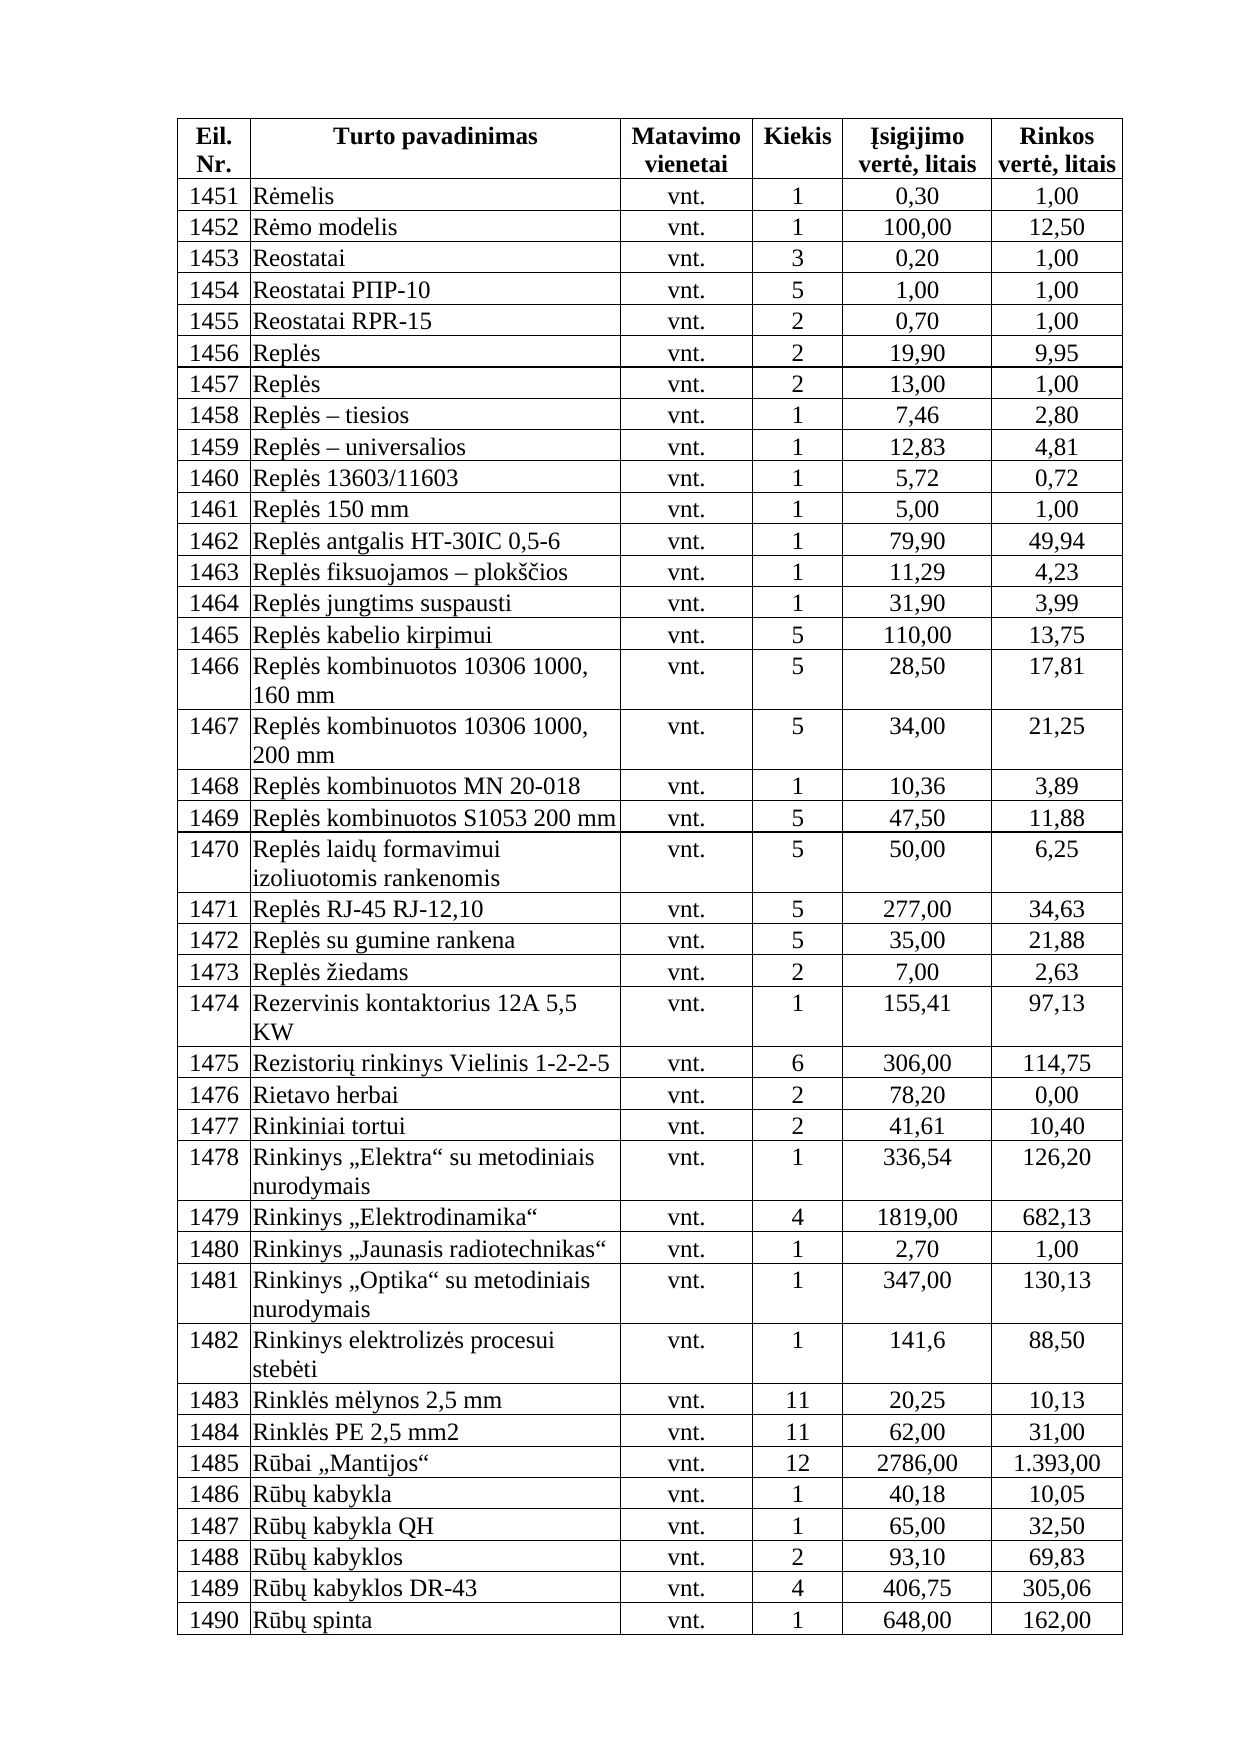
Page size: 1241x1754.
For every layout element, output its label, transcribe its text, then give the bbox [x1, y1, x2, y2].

table_cell Replės – universalios [251, 430, 620, 460]
table_cell vnt. [621, 179, 752, 209]
table_cell 5 [753, 650, 842, 709]
table_cell vnt. [621, 650, 752, 709]
table_cell vnt. [621, 211, 752, 241]
table_cell 0,72 [992, 461, 1122, 492]
table_cell vnt. [621, 1078, 752, 1108]
table_cell vnt. [621, 556, 752, 586]
table_cell 1486 [178, 1478, 250, 1508]
table_cell 1457 [178, 368, 250, 398]
table_cell vnt. [621, 524, 752, 554]
table_cell 1475 [178, 1047, 250, 1077]
table_cell 2786,00 [843, 1447, 991, 1477]
table_cell vnt. [621, 833, 752, 892]
table_cell Rūbų kabykla [251, 1478, 620, 1508]
table_cell 11 [753, 1415, 842, 1446]
table_cell Replės žiedams [251, 955, 620, 986]
table_cell vnt. [621, 1509, 752, 1539]
table_cell 6,25 [992, 833, 1122, 892]
table_cell 93,10 [843, 1541, 991, 1571]
table_cell 97,13 [992, 987, 1122, 1046]
table_cell 3 [753, 242, 842, 272]
table_cell 1 [753, 1324, 842, 1383]
table_cell vnt. [621, 1541, 752, 1571]
table_cell 1 [753, 1264, 842, 1323]
table_cell 5 [753, 618, 842, 648]
table_cell 2,63 [992, 955, 1122, 986]
table_cell 1819,00 [843, 1201, 991, 1231]
table_cell Rinklės PE 2,5 mm2 [251, 1415, 620, 1446]
table_cell Replės kombinuotos MN 20-018 [251, 770, 620, 800]
table_cell vnt. [621, 1415, 752, 1446]
table_cell vnt. [621, 801, 752, 831]
table_cell Rezistorių rinkinys Vielinis 1-2-2-5 [251, 1047, 620, 1077]
table_header Turto pavadinimas [251, 119, 620, 178]
table_cell Rinkinys „Optika“ su metodiniais nurodymais [251, 1264, 620, 1323]
table_cell 13,75 [992, 618, 1122, 648]
table_cell 12 [753, 1447, 842, 1477]
table_cell 1 [753, 493, 842, 523]
table_cell 88,50 [992, 1324, 1122, 1383]
table_cell 1,00 [843, 273, 991, 304]
table_cell vnt. [621, 1264, 752, 1323]
table_cell 1 [753, 770, 842, 800]
table_cell 11,88 [992, 801, 1122, 831]
table_cell vnt. [621, 399, 752, 429]
table_cell 1468 [178, 770, 250, 800]
table_cell 2,80 [992, 399, 1122, 429]
table_cell 50,00 [843, 833, 991, 892]
table_cell 3,99 [992, 587, 1122, 617]
table_cell Replės 150 mm [251, 493, 620, 523]
table_cell Replės laidų formavimui izoliuotomis rankenomis [251, 833, 620, 892]
table_cell 1 [753, 399, 842, 429]
table_cell 1471 [178, 893, 250, 923]
table_cell Rūbai „Mantijos“ [251, 1447, 620, 1477]
table_cell 347,00 [843, 1264, 991, 1323]
table_cell 1,00 [992, 493, 1122, 523]
table_cell 162,00 [992, 1603, 1122, 1634]
table_cell 1459 [178, 430, 250, 460]
table_cell 34,00 [843, 710, 991, 769]
table_cell Reostatai PПP-10 [251, 273, 620, 304]
table_cell vnt. [621, 493, 752, 523]
table_cell 114,75 [992, 1047, 1122, 1077]
table_header Rinkos vertė, litais [992, 119, 1122, 178]
table_cell 20,25 [843, 1384, 991, 1414]
table_cell 1480 [178, 1232, 250, 1263]
table_cell 47,50 [843, 801, 991, 831]
table_cell 141,6 [843, 1324, 991, 1383]
table_cell vnt. [621, 273, 752, 304]
table_cell Replės kombinuotos 10306 1000, 160 mm [251, 650, 620, 709]
table_cell 126,20 [992, 1141, 1122, 1200]
table_cell 1451 [178, 179, 250, 209]
table_cell Rietavo herbai [251, 1078, 620, 1108]
table_cell Replės RJ-45 RJ-12,10 [251, 893, 620, 923]
table_cell 1456 [178, 336, 250, 366]
table_cell Rėmo modelis [251, 211, 620, 241]
table_cell 34,63 [992, 893, 1122, 923]
table_cell 0,30 [843, 179, 991, 209]
table_cell 5 [753, 893, 842, 923]
table_cell 2 [753, 1541, 842, 1571]
table_cell 1462 [178, 524, 250, 554]
table_cell Rinkinys „Elektra“ su metodiniais nurodymais [251, 1141, 620, 1200]
table_cell 5,00 [843, 493, 991, 523]
table_cell Rūbų spinta [251, 1603, 620, 1634]
table_cell 1 [753, 1603, 842, 1634]
table_header Matavimo vienetai [621, 119, 752, 178]
table_cell 4 [753, 1572, 842, 1602]
table_cell 31,00 [992, 1415, 1122, 1446]
table_cell 1465 [178, 618, 250, 648]
table_cell 110,00 [843, 618, 991, 648]
table_cell 41,61 [843, 1110, 991, 1140]
table_cell 5 [753, 833, 842, 892]
table_cell vnt. [621, 461, 752, 492]
table_cell 305,06 [992, 1572, 1122, 1602]
table_cell 0,70 [843, 305, 991, 335]
table_cell 17,81 [992, 650, 1122, 709]
table_header Kiekis [753, 119, 842, 178]
table_cell 12,83 [843, 430, 991, 460]
table_cell 406,75 [843, 1572, 991, 1602]
table_cell 5,72 [843, 461, 991, 492]
table_cell 1485 [178, 1447, 250, 1477]
table_cell 9,95 [992, 336, 1122, 366]
table_cell vnt. [621, 368, 752, 398]
table_cell Rinkiniai tortui [251, 1110, 620, 1140]
table_cell 1461 [178, 493, 250, 523]
table_cell 1489 [178, 1572, 250, 1602]
table_cell 1 [753, 179, 842, 209]
table_cell 1 [753, 556, 842, 586]
table_cell 2 [753, 955, 842, 986]
table_cell vnt. [621, 1324, 752, 1383]
table_cell 19,90 [843, 336, 991, 366]
table_cell 1469 [178, 801, 250, 831]
table_cell 78,20 [843, 1078, 991, 1108]
table_cell Rezervinis kontaktorius 12A 5,5 KW [251, 987, 620, 1046]
table_cell 1476 [178, 1078, 250, 1108]
table_cell 32,50 [992, 1509, 1122, 1539]
table_cell Rinkinys elektrolizės procesui stebėti [251, 1324, 620, 1383]
table_cell 1 [753, 987, 842, 1046]
table_cell Replės su gumine rankena [251, 924, 620, 954]
table_cell 1474 [178, 987, 250, 1046]
table_cell 1481 [178, 1264, 250, 1323]
table_cell 1487 [178, 1509, 250, 1539]
table_cell 11,29 [843, 556, 991, 586]
table_cell 49,94 [992, 524, 1122, 554]
table_cell Replės [251, 336, 620, 366]
table_cell vnt. [621, 587, 752, 617]
table_cell 1,00 [992, 242, 1122, 272]
table_cell 1 [753, 461, 842, 492]
table_cell 1 [753, 211, 842, 241]
table_cell vnt. [621, 987, 752, 1046]
table_cell 3,89 [992, 770, 1122, 800]
table_cell 1,00 [992, 305, 1122, 335]
table_cell 277,00 [843, 893, 991, 923]
table_cell 1 [753, 1509, 842, 1539]
table_cell 2 [753, 305, 842, 335]
table_cell vnt. [621, 924, 752, 954]
table_cell 21,88 [992, 924, 1122, 954]
table_cell 682,13 [992, 1201, 1122, 1231]
table_cell 1452 [178, 211, 250, 241]
table_cell Rinklės mėlynos 2,5 mm [251, 1384, 620, 1414]
table_cell 1483 [178, 1384, 250, 1414]
table_cell vnt. [621, 770, 752, 800]
table_cell 1 [753, 1478, 842, 1508]
table_cell 1455 [178, 305, 250, 335]
table_cell 1484 [178, 1415, 250, 1446]
table_cell 2 [753, 336, 842, 366]
table_cell 40,18 [843, 1478, 991, 1508]
table_cell 1479 [178, 1201, 250, 1231]
table_cell 1 [753, 1141, 842, 1200]
table_cell 5 [753, 801, 842, 831]
table_cell vnt. [621, 1047, 752, 1077]
table_cell 2 [753, 1110, 842, 1140]
table_cell 4 [753, 1201, 842, 1231]
table_cell 10,13 [992, 1384, 1122, 1414]
table_cell 100,00 [843, 211, 991, 241]
table_cell 1473 [178, 955, 250, 986]
table_cell 648,00 [843, 1603, 991, 1634]
table_cell 1470 [178, 833, 250, 892]
table_cell vnt. [621, 242, 752, 272]
table_cell 7,46 [843, 399, 991, 429]
table_cell vnt. [621, 305, 752, 335]
table_cell 1458 [178, 399, 250, 429]
table_cell vnt. [621, 1447, 752, 1477]
table_cell 155,41 [843, 987, 991, 1046]
table_cell 1464 [178, 587, 250, 617]
table_cell 2 [753, 1078, 842, 1108]
table_cell vnt. [621, 430, 752, 460]
table_cell Replės – tiesios [251, 399, 620, 429]
table_cell Replės 13603/11603 [251, 461, 620, 492]
table_cell 4,81 [992, 430, 1122, 460]
table_cell 5 [753, 273, 842, 304]
table_cell 0,00 [992, 1078, 1122, 1108]
table_cell Rinkinys „Jaunasis radiotechnikas“ [251, 1232, 620, 1263]
table_cell 130,13 [992, 1264, 1122, 1323]
table_cell 12,50 [992, 211, 1122, 241]
table_cell Reostatai [251, 242, 620, 272]
table_cell 1467 [178, 710, 250, 769]
table_cell 28,50 [843, 650, 991, 709]
table_cell 1466 [178, 650, 250, 709]
table_cell 1463 [178, 556, 250, 586]
table_cell 2 [753, 368, 842, 398]
table_cell 62,00 [843, 1415, 991, 1446]
table_cell vnt. [621, 1232, 752, 1263]
table_cell Reostatai RPR-15 [251, 305, 620, 335]
table_cell 1.393,00 [992, 1447, 1122, 1477]
table_cell vnt. [621, 955, 752, 986]
table_cell 1 [753, 1232, 842, 1263]
table_cell 1490 [178, 1603, 250, 1634]
table_cell 1454 [178, 273, 250, 304]
table_cell 1478 [178, 1141, 250, 1200]
table_cell 79,90 [843, 524, 991, 554]
table_cell 1460 [178, 461, 250, 492]
table_header Įsigijimo vertė, litais [843, 119, 991, 178]
table_cell 1 [753, 430, 842, 460]
table_cell 10,40 [992, 1110, 1122, 1140]
table_cell 21,25 [992, 710, 1122, 769]
table_cell 5 [753, 710, 842, 769]
table_cell vnt. [621, 1141, 752, 1200]
table_cell 1,00 [992, 368, 1122, 398]
table_cell vnt. [621, 1603, 752, 1634]
table_cell Replės kombinuotos S1053 200 mm [251, 801, 620, 831]
table_cell vnt. [621, 710, 752, 769]
table_cell Replės jungtims suspausti [251, 587, 620, 617]
table_cell 306,00 [843, 1047, 991, 1077]
table_cell vnt. [621, 1201, 752, 1231]
table_cell 1482 [178, 1324, 250, 1383]
table_cell 35,00 [843, 924, 991, 954]
table_cell 1 [753, 587, 842, 617]
table_cell 69,83 [992, 1541, 1122, 1571]
table_cell Rinkinys „Elektrodinamika“ [251, 1201, 620, 1231]
table_header Eil. Nr. [178, 119, 250, 178]
table_cell 1477 [178, 1110, 250, 1140]
table_cell vnt. [621, 1110, 752, 1140]
table_cell 10,05 [992, 1478, 1122, 1508]
table_cell 11 [753, 1384, 842, 1414]
table_cell vnt. [621, 893, 752, 923]
table_cell 31,90 [843, 587, 991, 617]
table_cell 1453 [178, 242, 250, 272]
table_cell 2,70 [843, 1232, 991, 1263]
table_cell Rūbų kabyklos DR-43 [251, 1572, 620, 1602]
table_cell 1,00 [992, 1232, 1122, 1263]
table_cell Replės kombinuotos 10306 1000, 200 mm [251, 710, 620, 769]
table_cell 1472 [178, 924, 250, 954]
table_cell 0,20 [843, 242, 991, 272]
table_cell 6 [753, 1047, 842, 1077]
table_cell 65,00 [843, 1509, 991, 1539]
table_cell vnt. [621, 1384, 752, 1414]
table_cell 13,00 [843, 368, 991, 398]
table_cell 7,00 [843, 955, 991, 986]
table_cell 1,00 [992, 179, 1122, 209]
table_cell 4,23 [992, 556, 1122, 586]
table_cell Replės fiksuojamos – plokščios [251, 556, 620, 586]
table_cell 336,54 [843, 1141, 991, 1200]
table_cell 5 [753, 924, 842, 954]
table_cell 1 [753, 524, 842, 554]
table_cell Replės kabelio kirpimui [251, 618, 620, 648]
table_cell vnt. [621, 1572, 752, 1602]
table_cell vnt. [621, 336, 752, 366]
table_cell Replės antgalis HT-30IC 0,5-6 [251, 524, 620, 554]
table_cell Replės [251, 368, 620, 398]
table_cell 1,00 [992, 273, 1122, 304]
table_cell Rūbų kabyklos [251, 1541, 620, 1571]
table_cell vnt. [621, 1478, 752, 1508]
table_cell 10,36 [843, 770, 991, 800]
table_cell vnt. [621, 618, 752, 648]
table_cell Rėmelis [251, 179, 620, 209]
table_cell 1488 [178, 1541, 250, 1571]
table_cell Rūbų kabykla QH [251, 1509, 620, 1539]
